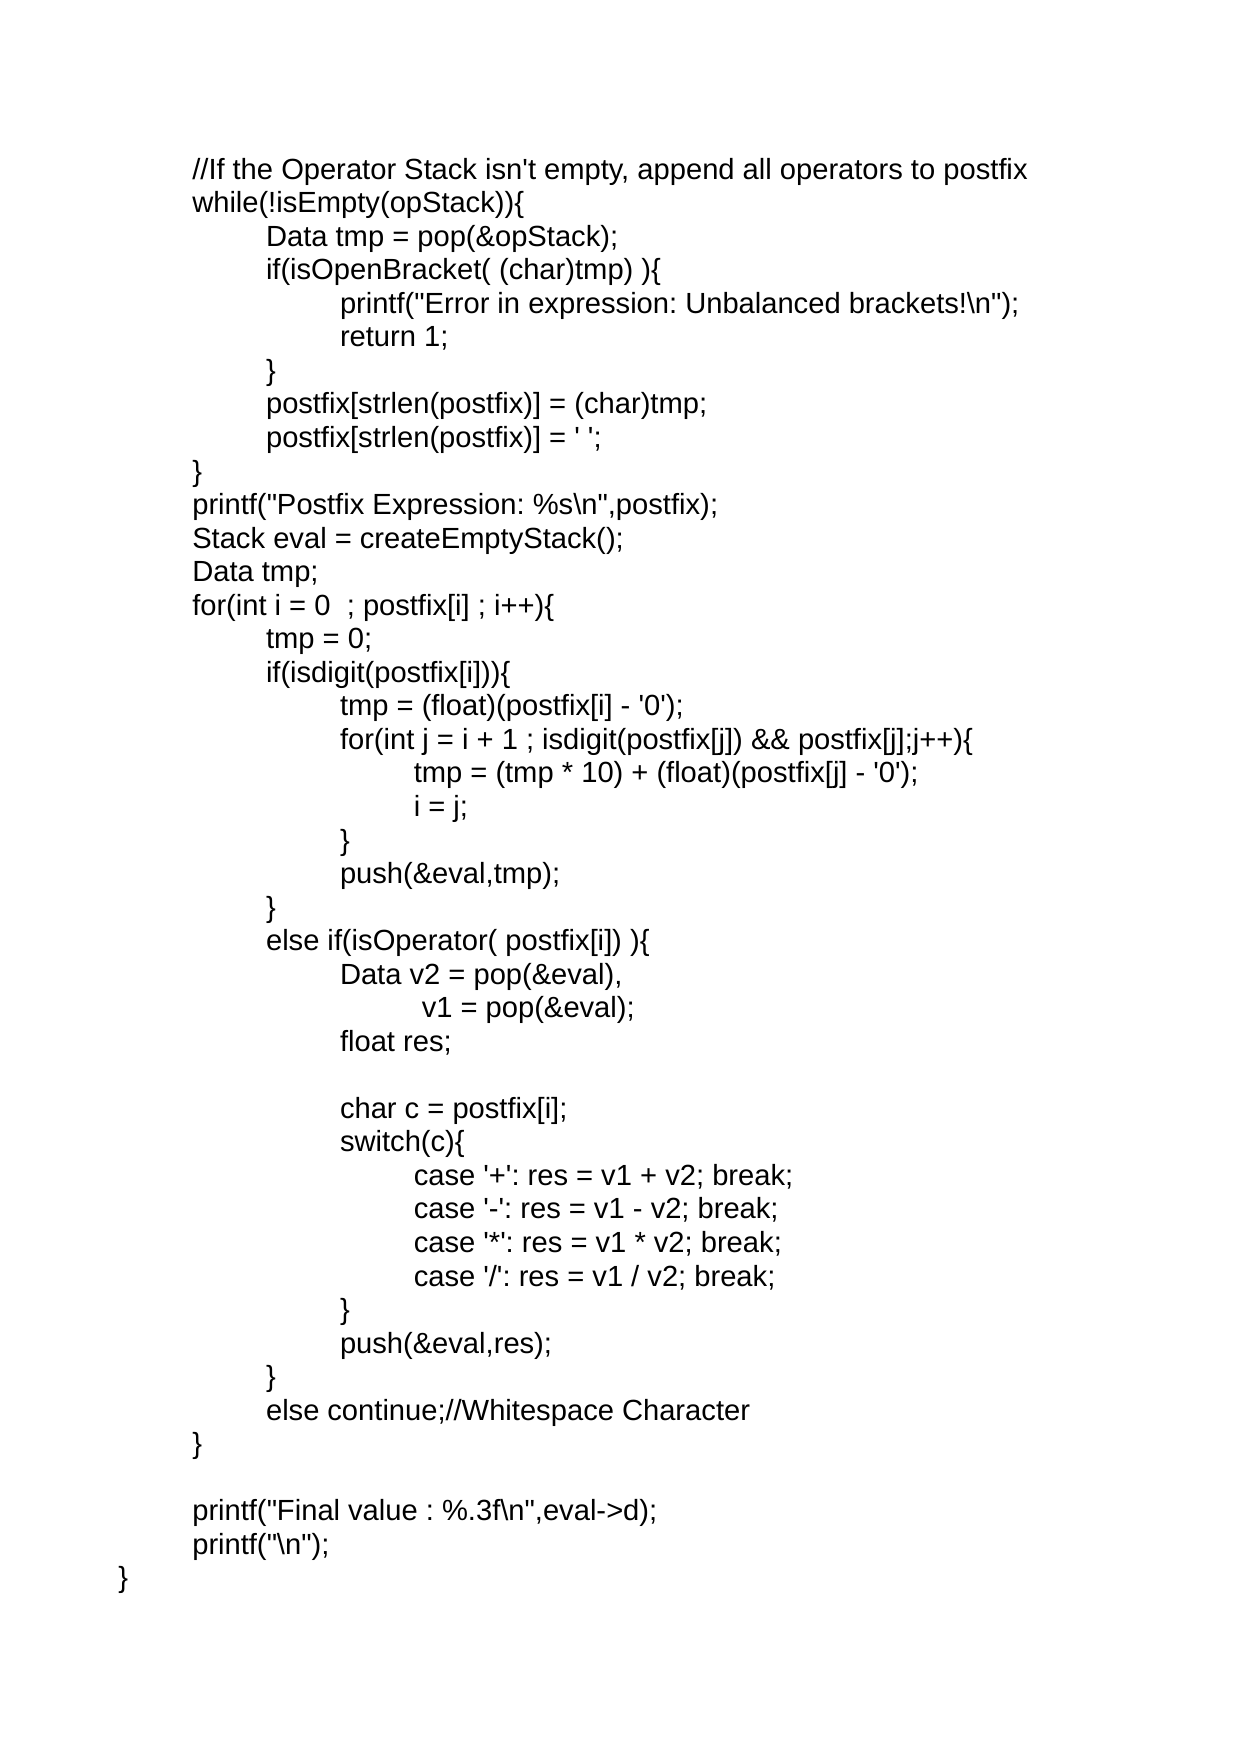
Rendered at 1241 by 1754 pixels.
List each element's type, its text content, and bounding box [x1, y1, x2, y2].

text } [118, 1359, 1122, 1393]
text case '+': res = v1 + v2; break; [118, 1158, 1122, 1191]
text } [118, 1426, 1122, 1460]
text for(int j = i + 1 ; isdigit(postfix[j]) && postfix[j];j++){ [118, 722, 1122, 755]
text case '/': res = v1 / v2; break; [118, 1258, 1122, 1292]
text tmp = (float)(postfix[i] - '0'); [118, 688, 1122, 722]
text } [118, 889, 1122, 923]
text } [118, 453, 1122, 487]
text char c = postfix[i]; [118, 1091, 1122, 1124]
text while(!isEmpty(opStack)){ [118, 185, 1122, 219]
text printf("\n"); [118, 1527, 1122, 1560]
text tmp = 0; [118, 621, 1122, 655]
text printf("Final value : %.3f\n",eval->d); [118, 1493, 1122, 1527]
text Data v2 = pop(&eval), [118, 957, 1122, 990]
text return 1; [118, 319, 1122, 353]
text i = j; [118, 789, 1122, 822]
text push(&eval,res); [118, 1326, 1122, 1359]
text float res; [118, 1024, 1122, 1057]
text //If the Operator Stack isn't empty, append all operators to postfix [118, 152, 1122, 185]
text printf("Postfix Expression: %s\n",postfix); [118, 487, 1122, 521]
text if(isOpenBracket( (char)tmp) ){ [118, 252, 1122, 286]
text for(int i = 0 ; postfix[i] ; i++){ [118, 588, 1122, 621]
text tmp = (tmp * 10) + (float)(postfix[j] - '0'); [118, 755, 1122, 789]
text push(&eval,tmp); [118, 856, 1122, 889]
text } [118, 1292, 1122, 1326]
text case '*': res = v1 * v2; break; [118, 1225, 1122, 1258]
text } [118, 1560, 1122, 1594]
text else if(isOperator( postfix[i]) ){ [118, 923, 1122, 957]
text v1 = pop(&eval); [118, 990, 1122, 1024]
text switch(c){ [118, 1124, 1122, 1158]
text if(isdigit(postfix[i])){ [118, 655, 1122, 688]
text postfix[strlen(postfix)] = ' '; [118, 420, 1122, 453]
text } [118, 822, 1122, 856]
text } [118, 353, 1122, 386]
text Data tmp; [118, 554, 1122, 588]
text postfix[strlen(postfix)] = (char)tmp; [118, 386, 1122, 420]
text Stack eval = createEmptyStack(); [118, 521, 1122, 554]
text Data tmp = pop(&opStack); [118, 219, 1122, 252]
text else continue;//Whitespace Character [118, 1393, 1122, 1426]
text printf("Error in expression: Unbalanced brackets!\n"); [118, 286, 1122, 319]
text case '-': res = v1 - v2; break; [118, 1191, 1122, 1225]
